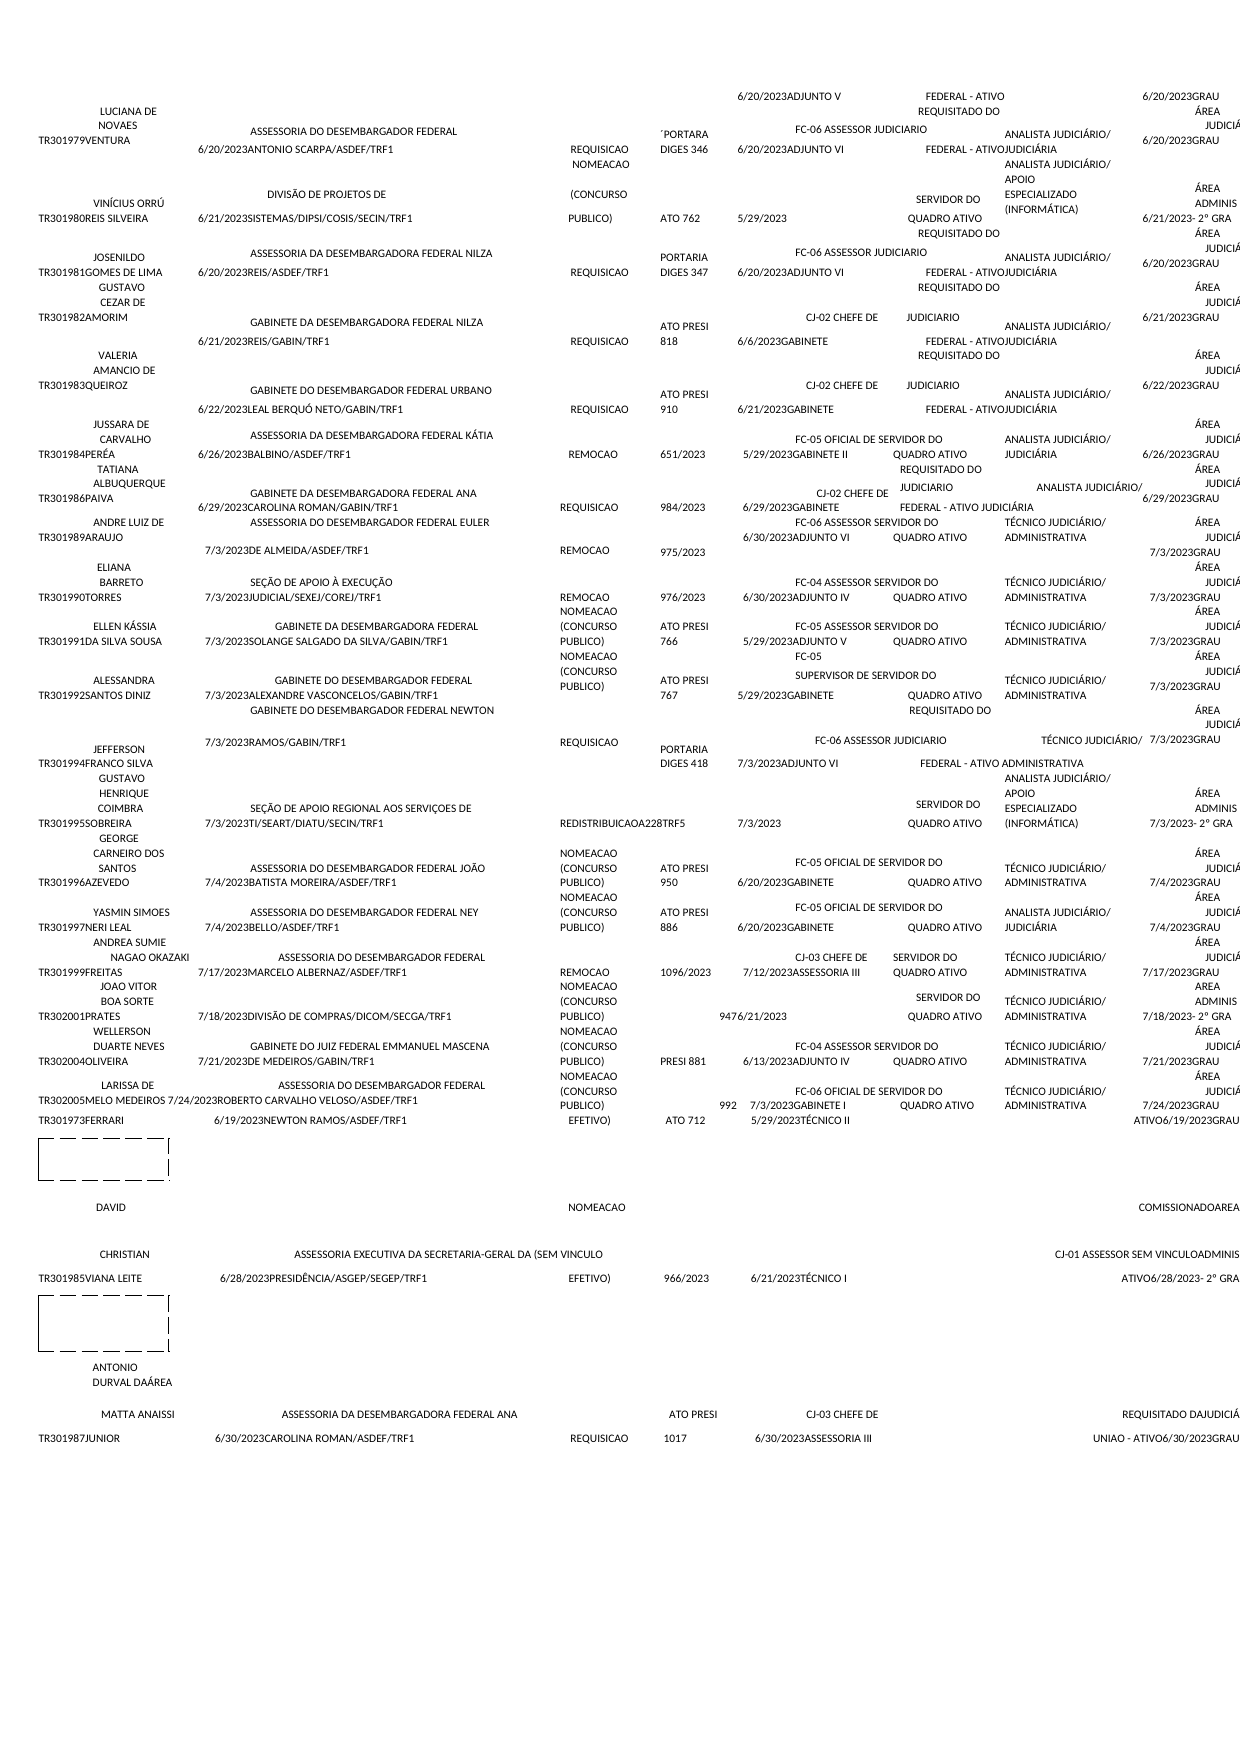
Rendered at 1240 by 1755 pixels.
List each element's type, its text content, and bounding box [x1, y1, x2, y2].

table_cell CJ-03 CHEFE DE SERVIDOR DO 7/12/2023ASSESSORIA III QUADRO ATIVO [737, 935, 1004, 980]
table_cell GEORGE CARNEIRO DOS SANTOS TR301996AZEVEDO [38, 831, 198, 891]
text TR301973FERRARI 6/19/2023NEWTON RAMOS/ASDEF/TRF1 EFETIVO) ATO 712 5/29/2023TÉCNICO II ATIVO6/19/2023GRAU [38, 1113, 1239, 1127]
table_cell ATO PRESI 818 [660, 280, 737, 349]
table_cell SERVIDOR DO 7/3/2023 QUADRO ATIVO [737, 772, 1004, 831]
table_header 984/2023 [660, 462, 737, 516]
table_cell REDISTRIBUICAOA228TRF5 [560, 772, 737, 831]
table_cell PORTARIA DIGES 347 [660, 226, 737, 280]
table_cell WELLERSON DUARTE NEVES TR302004OLIVEIRA [38, 1024, 198, 1069]
table_cell ATO 762 [660, 158, 737, 226]
table_cell SEÇÃO DE APOIO À EXECUÇÃO 7/3/2023JUDICIAL/SEXEJ/COREJ/TRF1 [198, 560, 560, 605]
table_cell ATO PRESI 950 [660, 831, 737, 891]
table_cell JOSENILDO TR301981GOMES DE LIMA [38, 226, 198, 280]
table_cell ANDREA SUMIE NAGAO OKAZAKI TR301999FREITAS [38, 935, 198, 980]
table_cell ASSESSORIA DO DESEMBARGADOR FEDERAL 7/17/2023MARCELO ALBERNAZ/ASDEF/TRF1 [198, 935, 560, 980]
table_cell GABINETE DO DESEMBARGADOR FEDERAL URBANO 6/22/2023LEAL BERQUÓ NETO/GABIN/TRF1 REQUISICAO [198, 349, 660, 417]
table_cell 651/2023 [660, 417, 737, 462]
table_cell LARISSA DE [38, 1069, 198, 1093]
table_cell TR302005MELO MEDEIROS 7/24/2023ROBERTO CARVALHO VELOSO/ASDEF/TRF1 [38, 1093, 560, 1113]
table_cell ´PORTARA DIGES 346 [660, 104, 737, 157]
table_cell TÉCNICO JUDICIÁRIO/ ADMINISTRATIVA [1005, 831, 1142, 891]
text TR301987JUNIOR 6/30/2023CAROLINA ROMAN/ASDEF/TRF1 REQUISICAO 1017 6/30/2023ASSESSORIA III UNIAO - ATIVO6/30/2023GRAU [38, 1431, 1239, 1445]
table_cell TÉCNICO JUDICIÁRIO/ ADMINISTRATIVA [1005, 935, 1142, 980]
table_cell ÁREA JUDICIÁ 7/17/2023GRAU [1143, 935, 1240, 980]
table_cell PORTARIA DIGES 418 [660, 703, 737, 772]
text DURVAL DAÁREA [92, 1376, 1239, 1390]
table_cell PRESI 881 [660, 1024, 737, 1069]
table_cell 992 [660, 1069, 737, 1113]
table_cell NOMEACAO (CONCURSO PUBLICO) [560, 649, 660, 703]
table_cell GUSTAVO CEZAR DE TR301982AMORIM [38, 280, 198, 349]
table_header GABINETE DA DESEMBARGADORA FEDERAL ANA 6/29/2023CAROLINA ROMAN/GABIN/TRF1 [198, 462, 560, 516]
table_cell NOMEACAO (CONCURSO PUBLICO) [560, 831, 660, 891]
table_cell FC-04 ASSESSOR SERVIDOR DO 6/13/2023ADJUNTO IV QUADRO ATIVO [737, 1024, 1004, 1069]
table_cell REQUISICAO [560, 735, 660, 772]
table_cell ÁREA ADMINIS 7/3/2023- 2º GRA [1143, 772, 1240, 831]
table_cell ASSESSORIA DO DESEMBARGADOR FEDERAL JOÃO 7/4/2023BATISTA MOREIRA/ASDEF/TRF1 [198, 831, 560, 891]
table_header [39, 1138, 169, 1179]
table_header REQUISITADO DO JUDICIARIO ANALISTA JUDICIÁRIO/ FEDERAL - ATIVO JUDICIÁRIA [900, 462, 1142, 516]
table_cell REMOCAO [560, 935, 660, 980]
table_cell 1096/2023 [660, 935, 737, 980]
table_cell NOMEACAO (CONCURSO PUBLICO) [560, 1069, 660, 1113]
table_cell FC-05 OFICIAL DE SERVIDOR DO 5/29/2023GABINETE II QUADRO ATIVO [737, 417, 1004, 462]
table_cell 976/2023 [660, 560, 737, 605]
table_cell ÁREA JUDICIÁ 6/22/2023GRAU [1143, 349, 1240, 417]
table_cell VALERIA AMANCIO DE TR301983QUEIROZ [38, 349, 198, 417]
table_cell ÁREA JUDICIÁ 7/3/2023GRAU [1143, 703, 1240, 772]
table_cell ATO PRESI 910 [660, 349, 737, 417]
table_cell REQUISITADO DO FC-06 ASSESSOR JUDICIARIO 6/20/2023ADJUNTO VI FEDERAL - ATIVO [737, 104, 1004, 157]
table_cell ÁREA JUDICIÁ 6/21/2023GRAU [1143, 280, 1240, 349]
table_cell REQUISITADO DO CJ-02 CHEFE DE JUDICIARIO 6/6/2023GABINETE FEDERAL - ATIVO [737, 280, 1004, 349]
table_cell YASMIN SIMOES TR301997NERI LEAL [38, 891, 198, 935]
table_cell AREA ADMINIS 7/18/2023- 2º GRA [1143, 980, 1240, 1024]
table_cell ALESSANDRA TR301992SANTOS DINIZ [38, 649, 198, 703]
table_header TÉCNICO JUDICIÁRIO/ ADMINISTRATIVA [1005, 516, 1142, 560]
table_cell NOMEACAO (CONCURSO PUBLICO) [560, 891, 660, 935]
table_cell FC-05 ASSESSOR SERVIDOR DO 5/29/2023ADJUNTO V QUADRO ATIVO [737, 605, 1004, 649]
table_cell TÉCNICO JUDICIÁRIO/ ADMINISTRATIVA [1005, 605, 1142, 649]
table_cell ÁREA JUDICIÁ 7/3/2023GRAU [1143, 605, 1240, 649]
table_cell LUCIANA DE NOVAES TR301979VENTURA [38, 104, 198, 157]
table_header ANDRE LUIZ DE TR301989ARAUJO [38, 516, 198, 560]
table_cell ASSESSORIA DA DESEMBARGADORA FEDERAL KÁTIA 6/26/2023BALBINO/ASDEF/TRF1 REMOCAO [198, 417, 660, 462]
table_cell 6/20/2023ADJUNTO V FEDERAL - ATIVO [737, 89, 1004, 104]
table_cell ÁREA ADMINIS 6/21/2023- 2º GRA [1143, 158, 1240, 226]
table_cell SEÇÃO DE APOIO REGIONAL AOS SERVIÇOES DE 7/3/2023TI/SEART/DIATU/SECIN/TRF1 [198, 772, 560, 831]
table_cell FC-05 OFICIAL DE SERVIDOR DO 6/20/2023GABINETE QUADRO ATIVO [737, 891, 1004, 935]
table_cell TÉCNICO JUDICIÁRIO/ ADMINISTRATIVA [1005, 560, 1142, 605]
table_cell ÁREA JUDICIÁ 6/20/2023GRAU [1143, 104, 1240, 157]
table_cell [198, 89, 660, 104]
table_cell ÁREA JUDICIÁ 7/21/2023GRAU [1143, 1024, 1240, 1069]
text MATTA ANAISSI ASSESSORIA DA DESEMBARGADORA FEDERAL ANA ATO PRESI CJ-03 CHEFE DE REQUISITADO DAJUDICIÁ [38, 1396, 1239, 1424]
table_cell NOMEACAO DIVISÃO DE PROJETOS DE (CONCURSO 6/21/2023SISTEMAS/DIPSI/COSIS/SECIN/TRF1 PUBLICO) [198, 158, 660, 226]
table_cell NOMEACAO (CONCURSO PUBLICO) [560, 605, 660, 649]
table_cell 7/18/2023DIVISÃO DE COMPRAS/DICOM/SECGA/TRF1 [198, 980, 560, 1024]
table_cell 6/20/2023GRAU [1143, 89, 1240, 104]
table_cell ASSESSORIA DO DESEMBARGADOR FEDERAL [198, 1069, 560, 1093]
text DAVID NOMEACAO COMISSIONADOAREA [38, 1189, 1239, 1217]
table_cell REMOCAO [560, 544, 660, 560]
table_cell GABINETE DO DESEMBARGADOR FEDERAL NEWTON [198, 703, 660, 735]
table_cell JEFFERSON TR301994FRANCO SILVA [38, 703, 198, 772]
table_cell 7/3/2023RAMOS/GABIN/TRF1 [198, 735, 560, 772]
table_cell TÉCNICO JUDICIÁRIO/ ADMINISTRATIVA [1005, 649, 1142, 703]
table_cell ANALISTA JUDICIÁRIO/ JUDICIÁRIA [1005, 349, 1142, 417]
table_header FC-06 ASSESSOR SERVIDOR DO 6/30/2023ADJUNTO VI QUADRO ATIVO [737, 516, 1004, 560]
table_cell 947 [660, 980, 737, 1024]
table_header CJ-02 CHEFE DE 6/29/2023GABINETE [737, 462, 900, 516]
text TR301985VIANA LEITE 6/28/2023PRESIDÊNCIA/ASGEP/SEGEP/TRF1 EFETIVO) 966/2023 6/21/2023TÉCNICO I ATIVO6/28/2023- 2º GRA [38, 1272, 1239, 1286]
table_cell FC-06 OFICIAL DE SERVIDOR DO 7/3/2023GABINETE I QUADRO ATIVO [737, 1069, 1004, 1113]
table_cell ÁREA JUDICIÁ 6/26/2023GRAU [1143, 417, 1240, 462]
text CHRISTIAN ASSESSORIA EXECUTIVA DA SECRETARIA-GERAL DA (SEM VINCULO CJ-01 ASSESSOR SEM VINCULOADMINIS [38, 1236, 1239, 1264]
table_header 975/2023 [660, 516, 737, 560]
table_cell JUSSARA DE CARVALHO TR301984PERÉA [38, 417, 198, 462]
table_cell ATO PRESI 767 [660, 649, 737, 703]
table_cell VINÍCIUS ORRÚ TR301980REIS SILVEIRA [38, 158, 198, 226]
table_cell ÁREA JUDICIÁ 7/4/2023GRAU [1143, 831, 1240, 891]
table_cell ANALISTA JUDICIÁRIO/ JUDICIÁRIA [1005, 104, 1142, 157]
table_cell ANALISTA JUDICIÁRIO/ JUDICIÁRIA [1005, 417, 1142, 462]
table_cell [660, 89, 737, 104]
table_cell ÁREA JUDICIÁ 7/24/2023GRAU [1143, 1069, 1240, 1113]
table_header ÁREA JUDICIÁ 7/3/2023GRAU [1143, 516, 1240, 560]
table_cell ASSESSORIA DO DESEMBARGADOR FEDERAL 6/20/2023ANTONIO SCARPA/ASDEF/TRF1 REQUISICAO [198, 104, 660, 157]
table_cell 7/3/2023DE ALMEIDA/ASDEF/TRF1 [198, 544, 560, 560]
table_cell ÁREA JUDICIÁ 7/4/2023GRAU [1143, 891, 1240, 935]
table_cell [1005, 89, 1142, 104]
text ANTONIO [92, 1360, 1137, 1374]
table_cell ÁREA JUDICIÁ 7/3/2023GRAU [1143, 560, 1240, 605]
table_header ÁREA JUDICIÁ 6/29/2023GRAU [1143, 462, 1240, 516]
table_cell TÉCNICO JUDICIÁRIO/ ADMINISTRATIVA [1005, 980, 1142, 1024]
table_header ASSESSORIA DO DESEMBARGADOR FEDERAL EULER [198, 516, 660, 544]
table_cell REQUISITADO DO CJ-02 CHEFE DE JUDICIARIO 6/21/2023GABINETE FEDERAL - ATIVO [737, 349, 1004, 417]
table_header [39, 1295, 169, 1351]
table_cell ELIANA BARRETO TR301990TORRES [38, 560, 198, 605]
table_cell JOAO VITOR BOA SORTE TR302001PRATES [38, 980, 198, 1024]
table_cell ANALISTA JUDICIÁRIO/ JUDICIÁRIA [1005, 891, 1142, 935]
table_cell ANALISTA JUDICIÁRIO/ APOIO ESPECIALIZADO (INFORMÁTICA) [1005, 772, 1142, 831]
table_header REQUISICAO [560, 462, 660, 516]
table_cell SERVIDOR DO 5/29/2023 QUADRO ATIVO [737, 158, 1004, 226]
table_cell NOMEACAO (CONCURSO PUBLICO) [560, 1024, 660, 1069]
table_cell FC-05 SUPERVISOR DE SERVIDOR DO 5/29/2023GABINETE QUADRO ATIVO [737, 649, 1004, 703]
table_cell TÉCNICO JUDICIÁRIO/ ADMINISTRATIVA [1005, 1069, 1142, 1113]
table_cell GUSTAVO HENRIQUE COIMBRA TR301995SOBREIRA [38, 772, 198, 831]
table_cell ASSESSORIA DA DESEMBARGADORA FEDERAL NILZA 6/20/2023REIS/ASDEF/TRF1 REQUISICAO [198, 226, 660, 280]
table_cell REQUISITADO DO FC-06 ASSESSOR JUDICIARIO TÉCNICO JUDICIÁRIO/ 7/3/2023ADJUNTO VI FEDERAL - ATIVO ADMINISTRATIVA [737, 703, 1142, 772]
table_cell GABINETE DA DESEMBARGADORA FEDERAL 7/3/2023SOLANGE SALGADO DA SILVA/GABIN/TRF1 [198, 605, 560, 649]
table_header TATIANA ALBUQUERQUE TR301986PAIVA [38, 462, 198, 516]
table_cell GABINETE DA DESEMBARGADORA FEDERAL NILZA 6/21/2023REIS/GABIN/TRF1 REQUISICAO [198, 280, 660, 349]
table_cell ANALISTA JUDICIÁRIO/ APOIO ESPECIALIZADO (INFORMÁTICA) [1005, 158, 1142, 226]
table_cell REQUISITADO DO FC-06 ASSESSOR JUDICIARIO 6/20/2023ADJUNTO VI FEDERAL - ATIVO [737, 226, 1004, 280]
table_cell GABINETE DO JUIZ FEDERAL EMMANUEL MASCENA 7/21/2023DE MEDEIROS/GABIN/TRF1 [198, 1024, 560, 1069]
table_cell ELLEN KÁSSIA TR301991DA SILVA SOUSA [38, 605, 198, 649]
table_cell TÉCNICO JUDICIÁRIO/ ADMINISTRATIVA [1005, 1024, 1142, 1069]
table_cell ÁREA JUDICIÁ 7/3/2023GRAU [1143, 649, 1240, 703]
table_cell ANALISTA JUDICIÁRIO/ JUDICIÁRIA [1005, 226, 1142, 280]
table_cell ANALISTA JUDICIÁRIO/ JUDICIÁRIA [1005, 280, 1142, 349]
table_cell SERVIDOR DO 6/21/2023 QUADRO ATIVO [737, 980, 1004, 1024]
table_cell NOMEACAO (CONCURSO PUBLICO) [560, 980, 660, 1024]
table_cell ASSESSORIA DO DESEMBARGADOR FEDERAL NEY 7/4/2023BELLO/ASDEF/TRF1 [198, 891, 560, 935]
table_cell ÁREA JUDICIÁ 6/20/2023GRAU [1143, 226, 1240, 280]
table_cell FC-05 OFICIAL DE SERVIDOR DO 6/20/2023GABINETE QUADRO ATIVO [737, 831, 1004, 891]
table_cell [38, 89, 198, 104]
table_cell ATO PRESI 766 [660, 605, 737, 649]
table_cell ATO PRESI 886 [660, 891, 737, 935]
table_cell GABINETE DO DESEMBARGADOR FEDERAL 7/3/2023ALEXANDRE VASCONCELOS/GABIN/TRF1 [198, 649, 560, 703]
table_cell FC-04 ASSESSOR SERVIDOR DO 6/30/2023ADJUNTO IV QUADRO ATIVO [737, 560, 1004, 605]
table_cell REMOCAO [560, 560, 660, 605]
